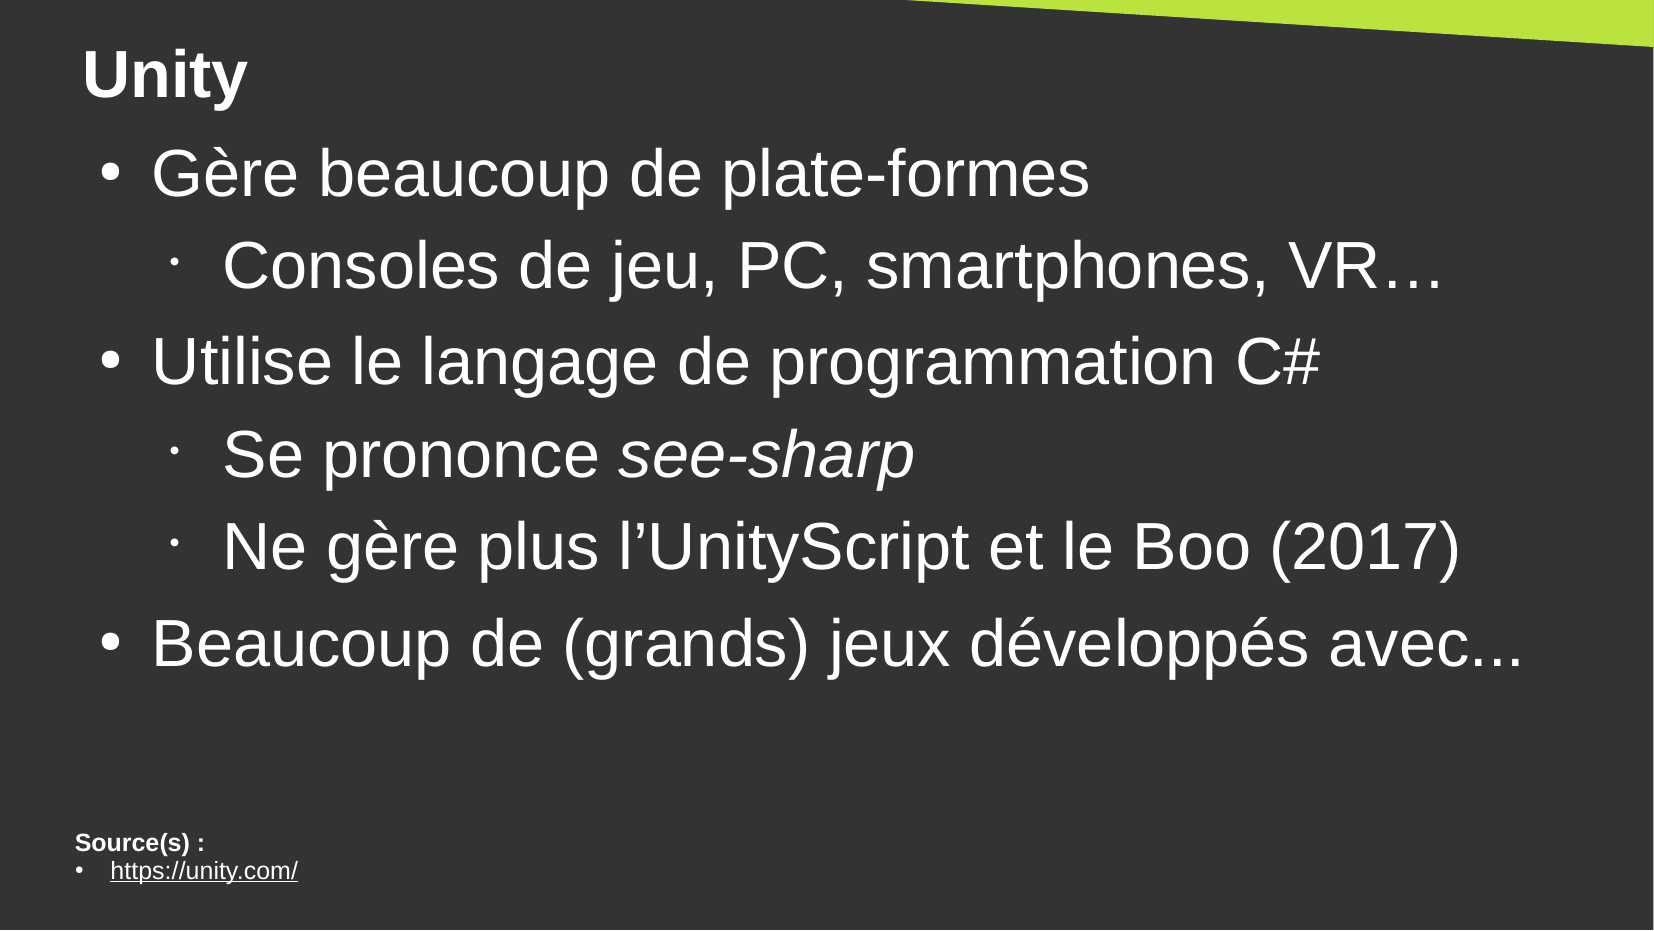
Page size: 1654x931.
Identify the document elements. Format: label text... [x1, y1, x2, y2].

list Gère beaucoup de plate-formes Consoles de jeu, PC, smartphones, VR… Utilise le langage de programmation C# Se prononce see-sharp Ne gère plus l’UnityScript et le Boo (2017) Beaucoup de (grands) jeux développés avec... [80, 135, 1620, 697]
text_box [905, 0, 1654, 48]
text_box Source(s) : https://unity.com/ [60, 821, 1546, 921]
title Unity [82, 37, 1571, 112]
